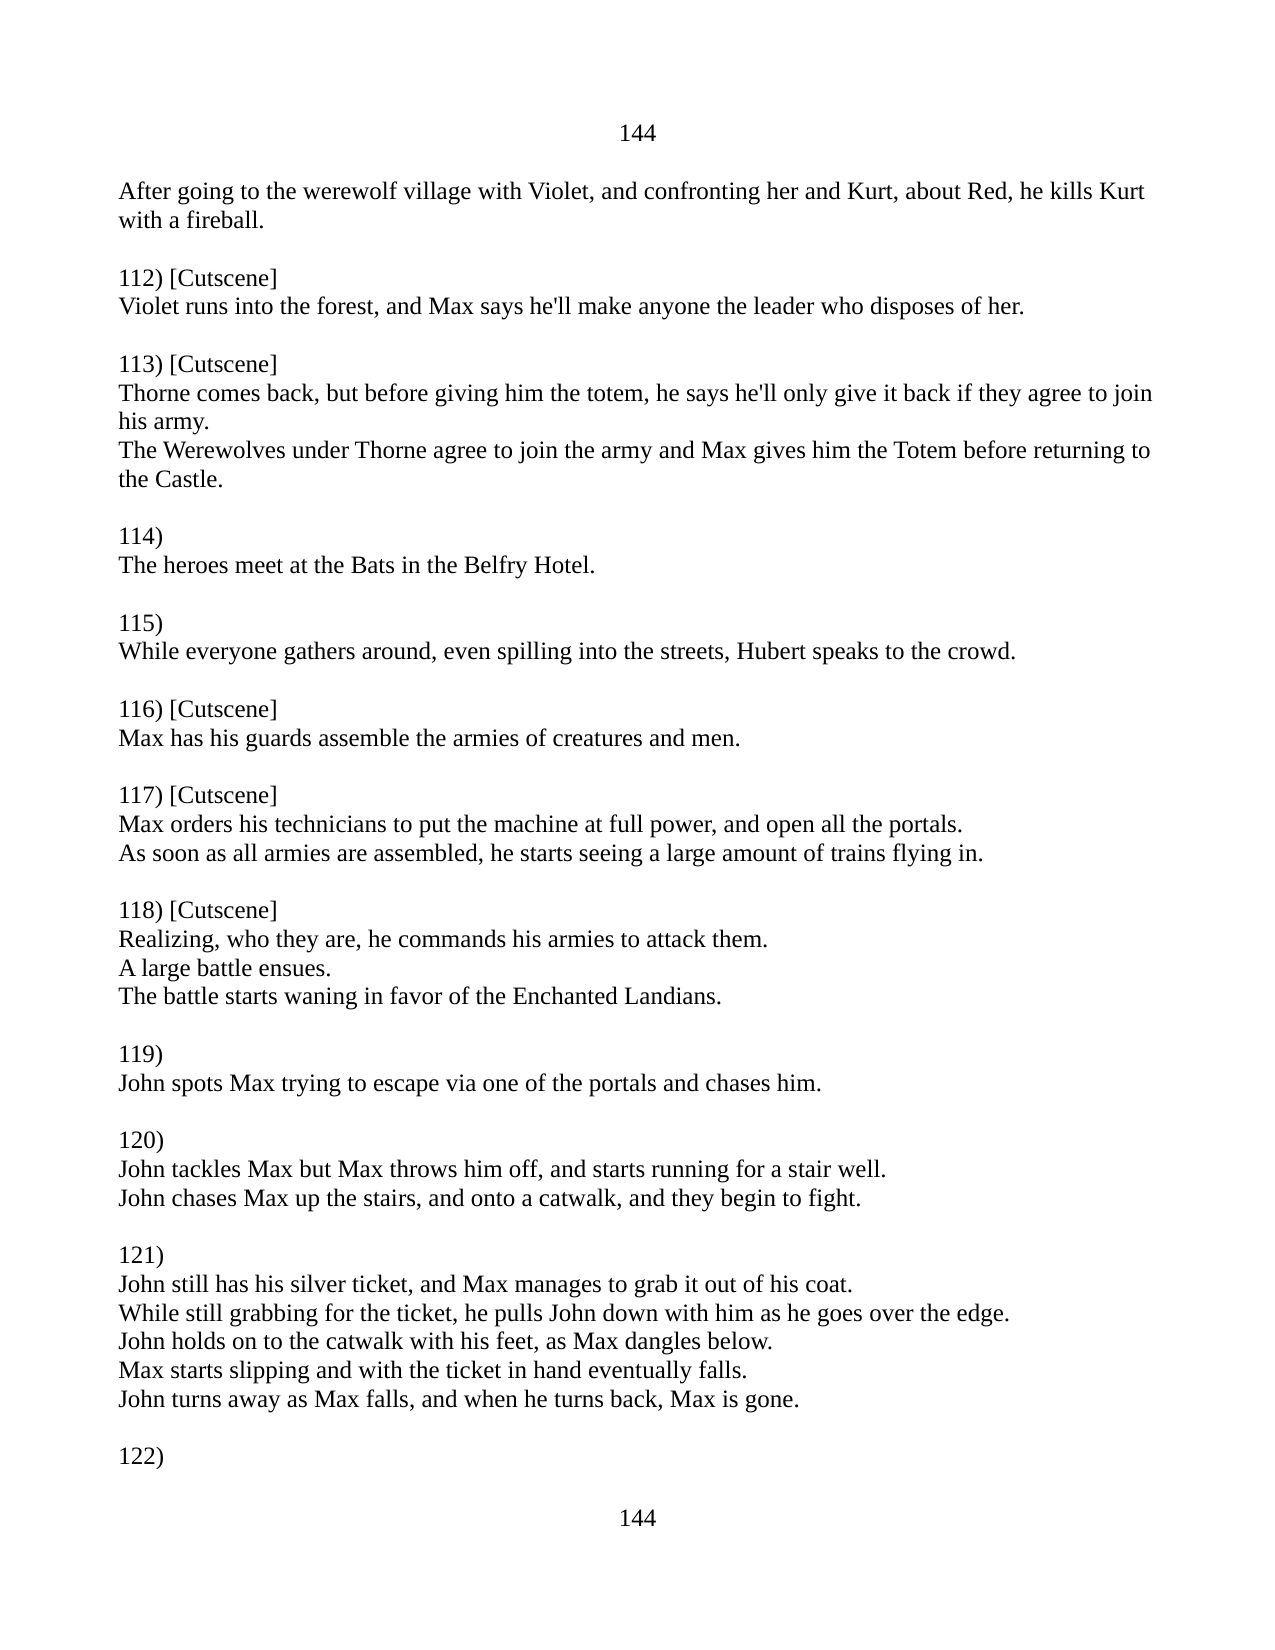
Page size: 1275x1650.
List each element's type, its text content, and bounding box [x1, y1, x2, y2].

text 120) [118, 1125, 1157, 1154]
text Realizing, who they are, he commands his armies to attack them. [118, 924, 1157, 953]
text John spots Max trying to escape via one of the portals and chases him. [118, 1068, 1157, 1096]
text John chases Max up the stairs, and onto a catwalk, and they begin to fight. [118, 1183, 1157, 1211]
text A large battle ensues. [118, 953, 1157, 981]
text 117) [Cutscene] [118, 780, 1157, 809]
text 119) [118, 1039, 1157, 1068]
text John turns away as Max falls, and when he turns back, Max is gone. [118, 1384, 1157, 1413]
text Violet runs into the forest, and Max says he'll make anyone the leader who disposes of her. [118, 291, 1157, 320]
text The battle starts waning in favor of the Enchanted Landians. [118, 981, 1157, 1010]
text 118) [Cutscene] [118, 895, 1157, 924]
text 122) [118, 1441, 1157, 1470]
text After going to the werewolf village with Violet, and confronting her and Kurt, about Red, he kills Kurt with a fireball. [118, 176, 1157, 234]
text Max starts slipping and with the ticket in hand eventually falls. [118, 1355, 1157, 1384]
text The Werewolves under Thorne agree to join the army and Max gives him the Totem before returning to the Castle. [118, 435, 1157, 493]
text John still has his silver ticket, and Max manages to grab it out of his coat. [118, 1269, 1157, 1298]
text While everyone gathers around, even spilling into the streets, Hubert speaks to the crowd. [118, 636, 1157, 665]
text 113) [Cutscene] [118, 349, 1157, 378]
text 116) [Cutscene] [118, 694, 1157, 723]
text Max has his guards assemble the armies of creatures and men. [118, 723, 1157, 751]
text Max orders his technicians to put the machine at full power, and open all the portals. [118, 809, 1157, 838]
text The heroes meet at the Bats in the Belfry Hotel. [118, 550, 1157, 579]
text As soon as all armies are assembled, he starts seeing a large amount of trains flying in. [118, 838, 1157, 866]
text 115) [118, 608, 1157, 636]
text John tackles Max but Max throws him off, and starts running for a stair well. [118, 1154, 1157, 1183]
text While still grabbing for the ticket, he pulls John down with him as he goes over the edge. [118, 1298, 1157, 1326]
text 114) [118, 521, 1157, 550]
text 121) [118, 1240, 1157, 1269]
text 112) [Cutscene] [118, 263, 1157, 291]
text Thorne comes back, but before giving him the totem, he says he'll only give it back if they agree to join his army. [118, 378, 1157, 435]
text John holds on to the catwalk with his feet, as Max dangles below. [118, 1326, 1157, 1355]
